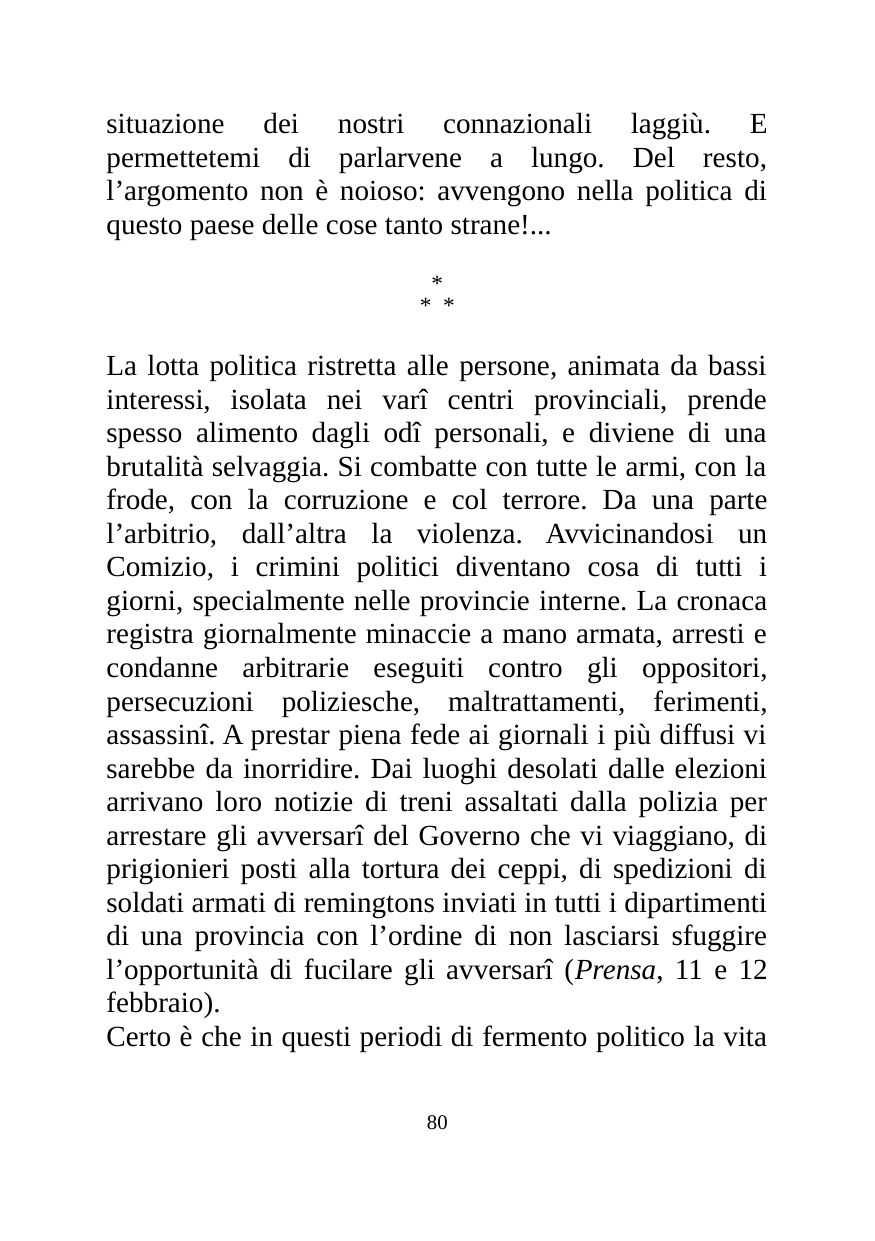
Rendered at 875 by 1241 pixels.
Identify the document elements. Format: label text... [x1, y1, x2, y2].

text *** [106, 270, 768, 319]
text Certo è che in questi periodi di fermento politico la vita [106, 1019, 768, 1053]
text La lotta politica ristretta alle persone, animata da bassi interessi, isolata nei varî centri provinciali, prende spesso alimento dagli odî personali, e diviene di una brutalità selvaggia. Si combatte con tutte le armi, con la frode, con la corruzione e col terrore. Da una parte l’arbitrio, dall’altra la violenza. Avvicinandosi un Comizio, i crimini politici diventano cosa di tutti i giorni, specialmente nelle provincie interne. La cronaca registra giornalmente minaccie a mano armata, arresti e condanne arbitrarie eseguiti contro gli oppositori, persecuzioni poliziesche, maltrattamenti, ferimenti, assassinî. A prestar piena fede ai giornali i più diffusi vi sarebbe da inorridire. Dai luoghi desolati dalle elezioni arrivano loro notizie di treni assaltati dalla polizia per arrestare gli avversarî del Governo che vi viaggiano, di prigionieri posti alla tortura dei ceppi, di spedizioni di soldati armati di remingtons inviati in tutti i dipartimenti di una provincia con l’ordine di non lasciarsi sfuggire l’opportunità di fucilare gli avversarî (Prensa, 11 e 12 febbraio). [106, 348, 768, 1019]
text situazione dei nostri connazionali laggiù. E permettetemi di parlarvene a lungo. Del resto, l’argomento non è noioso: avvengono nella politica di questo paese delle cose tanto strane!... [106, 106, 768, 240]
